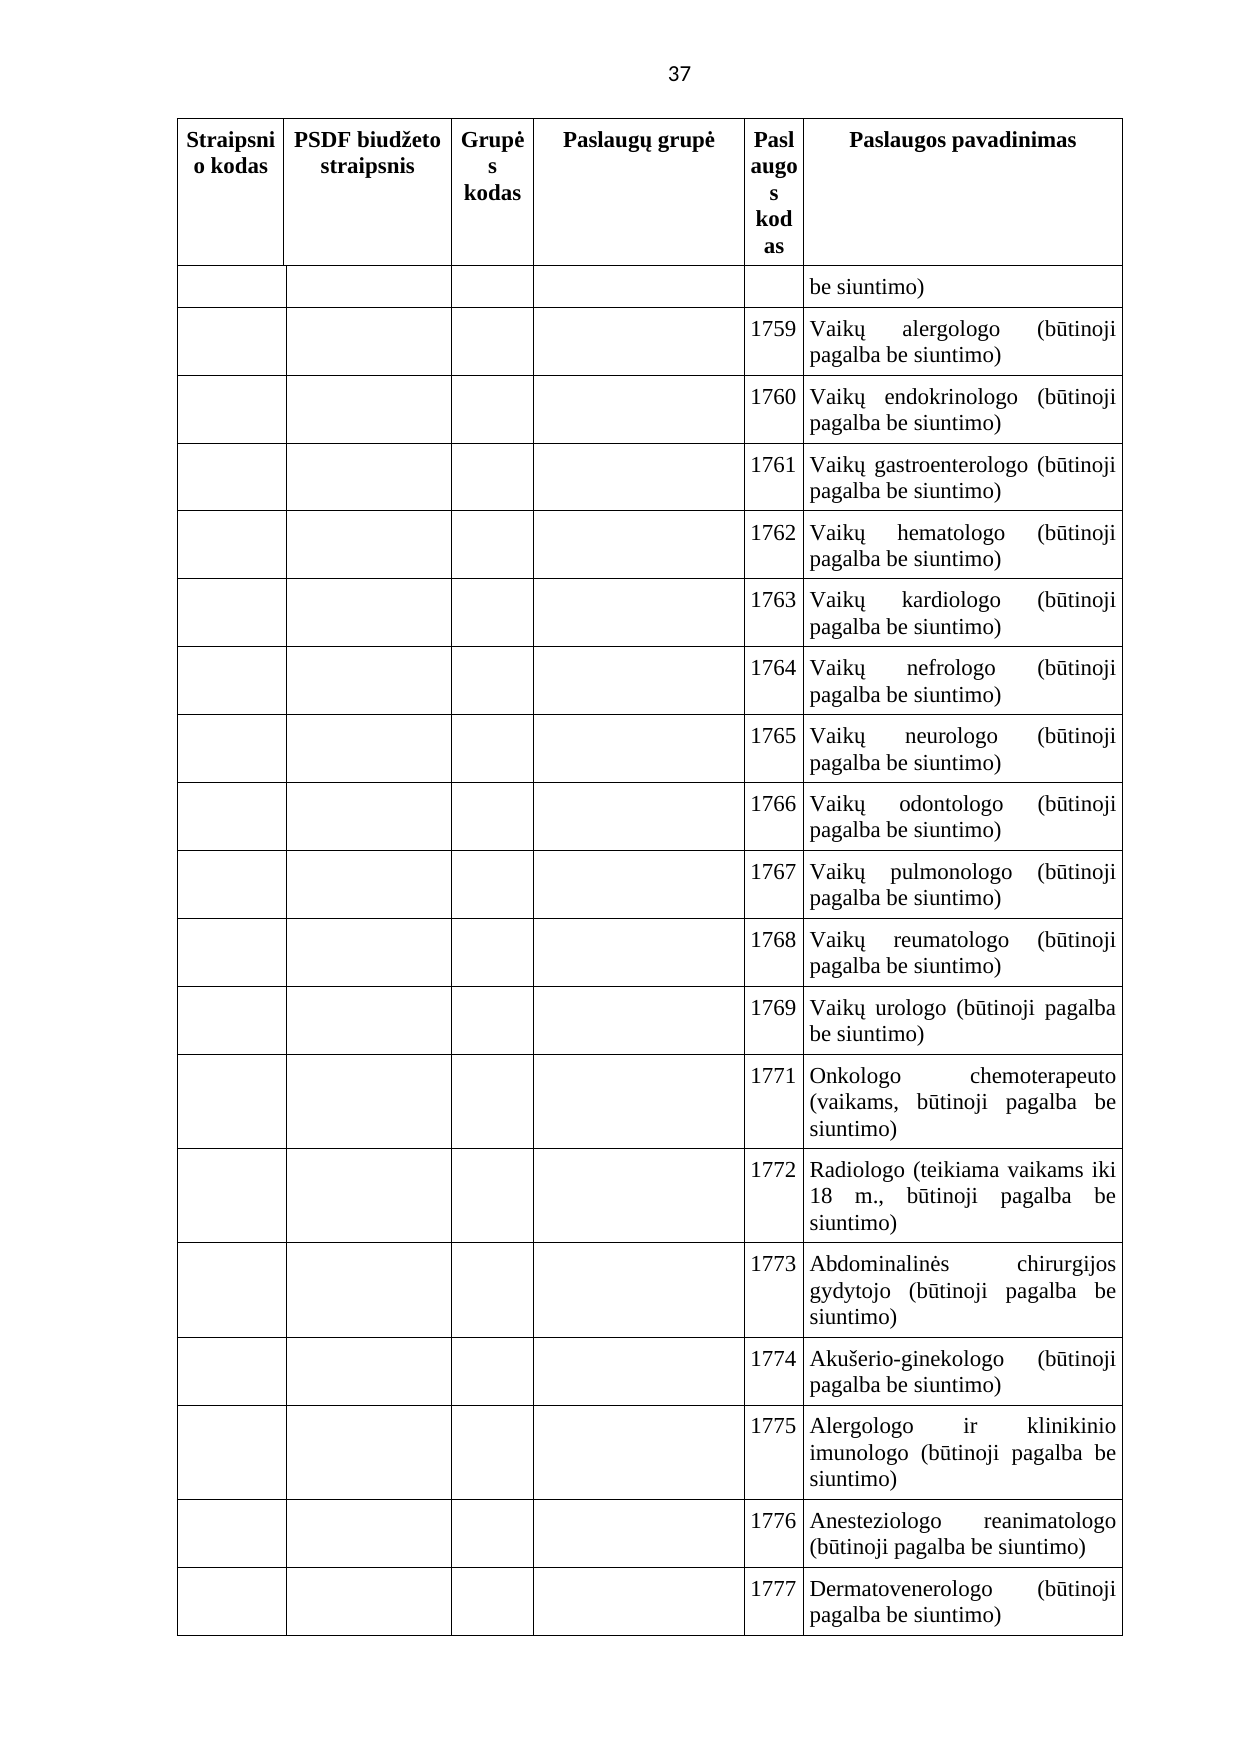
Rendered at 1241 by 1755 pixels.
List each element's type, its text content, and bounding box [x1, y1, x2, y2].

table_cell Dermatovenerologo (būtinoji pagalba be siuntimo) [804, 1568, 1122, 1634]
table_cell [534, 1149, 744, 1242]
table_cell [287, 715, 451, 782]
table_cell [452, 1055, 533, 1148]
table_cell [178, 579, 286, 646]
table_cell [452, 1338, 533, 1404]
table_cell [452, 1500, 533, 1567]
table_cell [178, 308, 286, 374]
table_cell [452, 1406, 533, 1499]
table_cell 1760 [745, 376, 803, 442]
table_cell [287, 1338, 451, 1404]
table_cell [534, 1500, 744, 1567]
table_cell [452, 987, 533, 1054]
table_cell [178, 1243, 286, 1337]
table_cell 1772 [745, 1149, 803, 1242]
table_cell [178, 1055, 286, 1148]
table_cell 1775 [745, 1406, 803, 1499]
table_cell 1774 [745, 1338, 803, 1404]
table_cell Vaikų nefrologo (būtinoji pagalba be siuntimo) [804, 647, 1122, 714]
table_cell Vaikų kardiologo (būtinoji pagalba be siuntimo) [804, 579, 1122, 646]
table_cell [452, 647, 533, 714]
table_cell [534, 1338, 744, 1404]
table_header Paslaugų grupė [534, 119, 744, 265]
table_cell [534, 919, 744, 986]
table_cell [287, 1243, 451, 1337]
table_cell [452, 1568, 533, 1634]
table_cell [287, 1149, 451, 1242]
table_cell [452, 444, 533, 510]
table_cell [452, 715, 533, 782]
table_cell [534, 579, 744, 646]
table_cell [534, 1243, 744, 1337]
table_cell be siuntimo) [804, 266, 1122, 307]
table_cell 1768 [745, 919, 803, 986]
table_cell Akušerio-ginekologo (būtinoji pagalba be siuntimo) [804, 1338, 1122, 1404]
table_cell [178, 851, 286, 918]
table_cell [534, 1568, 744, 1634]
table_cell 1773 [745, 1243, 803, 1337]
table_header Grupės kodas [452, 119, 533, 265]
table_cell 1761 [745, 444, 803, 510]
table_cell Radiologo (teikiama vaikams iki 18 m., būtinoji pagalba be siuntimo) [804, 1149, 1122, 1242]
table_cell [287, 1568, 451, 1634]
table_cell [287, 511, 451, 578]
table_cell Vaikų alergologo (būtinoji pagalba be siuntimo) [804, 308, 1122, 374]
table_cell [178, 1338, 286, 1404]
table_cell [452, 783, 533, 850]
table_cell [178, 1406, 286, 1499]
table_header Paslaugos kodas [745, 119, 803, 265]
table_cell [287, 851, 451, 918]
table_cell [178, 1500, 286, 1567]
table_cell [452, 851, 533, 918]
table_cell [287, 376, 451, 442]
table_cell [287, 783, 451, 850]
table_cell [534, 783, 744, 850]
table_cell [745, 266, 803, 307]
table_cell 1769 [745, 987, 803, 1054]
table_cell [534, 987, 744, 1054]
table_cell [534, 1055, 744, 1148]
table_cell 1766 [745, 783, 803, 850]
table_cell [287, 1055, 451, 1148]
table_cell [178, 647, 286, 714]
table_cell [178, 987, 286, 1054]
table_cell 1762 [745, 511, 803, 578]
table_cell [287, 579, 451, 646]
table_cell [452, 919, 533, 986]
table_cell [534, 511, 744, 578]
table_cell 1776 [745, 1500, 803, 1567]
table_cell [534, 266, 744, 307]
table_cell [178, 511, 286, 578]
table_cell [287, 308, 451, 374]
table_cell [534, 647, 744, 714]
table_cell [178, 919, 286, 986]
table_cell Vaikų odontologo (būtinoji pagalba be siuntimo) [804, 783, 1122, 850]
table_cell Vaikų hematologo (būtinoji pagalba be siuntimo) [804, 511, 1122, 578]
table_cell Anesteziologo reanimatologo (būtinoji pagalba be siuntimo) [804, 1500, 1122, 1567]
table_cell [452, 511, 533, 578]
table_cell [452, 266, 533, 307]
table_cell [534, 715, 744, 782]
table_cell [534, 1406, 744, 1499]
table_cell [178, 376, 286, 442]
table_cell [452, 376, 533, 442]
table_cell [287, 444, 451, 510]
table_header Paslaugos pavadinimas [804, 119, 1122, 265]
table_cell 1763 [745, 579, 803, 646]
table_cell Vaikų reumatologo (būtinoji pagalba be siuntimo) [804, 919, 1122, 986]
table_cell [287, 987, 451, 1054]
table_cell [178, 266, 286, 307]
table_cell [287, 919, 451, 986]
table_cell [178, 444, 286, 510]
table_cell [452, 1149, 533, 1242]
table_cell Vaikų neurologo (būtinoji pagalba be siuntimo) [804, 715, 1122, 782]
table_cell 1777 [745, 1568, 803, 1634]
table_cell [534, 851, 744, 918]
table_cell 1759 [745, 308, 803, 374]
table_cell [178, 783, 286, 850]
table_cell [534, 376, 744, 442]
table_cell Vaikų urologo (būtinoji pagalba be siuntimo) [804, 987, 1122, 1054]
table_cell [178, 1149, 286, 1242]
table_cell 1765 [745, 715, 803, 782]
table_header Straipsnio kodas [178, 119, 283, 265]
table_cell [452, 579, 533, 646]
table_cell [534, 444, 744, 510]
table_cell [452, 308, 533, 374]
table_cell 1767 [745, 851, 803, 918]
table_cell [178, 715, 286, 782]
table_cell [178, 1568, 286, 1634]
table_cell Vaikų endokrinologo (būtinoji pagalba be siuntimo) [804, 376, 1122, 442]
table_cell Vaikų pulmonologo (būtinoji pagalba be siuntimo) [804, 851, 1122, 918]
table_cell 1764 [745, 647, 803, 714]
table_cell Abdominalinės chirurgijos gydytojo (būtinoji pagalba be siuntimo) [804, 1243, 1122, 1337]
table_cell Vaikų gastroenterologo (būtinoji pagalba be siuntimo) [804, 444, 1122, 510]
table_header PSDF biudžeto straipsnis [284, 119, 451, 265]
table_cell [287, 1500, 451, 1567]
table_cell 1771 [745, 1055, 803, 1148]
table_cell Onkologo chemoterapeuto (vaikams, būtinoji pagalba be siuntimo) [804, 1055, 1122, 1148]
table_cell [452, 1243, 533, 1337]
table_cell [287, 1406, 451, 1499]
table_cell [287, 647, 451, 714]
table_cell [287, 266, 451, 307]
table_cell [534, 308, 744, 374]
table_cell Alergologo ir klinikinio imunologo (būtinoji pagalba be siuntimo) [804, 1406, 1122, 1499]
